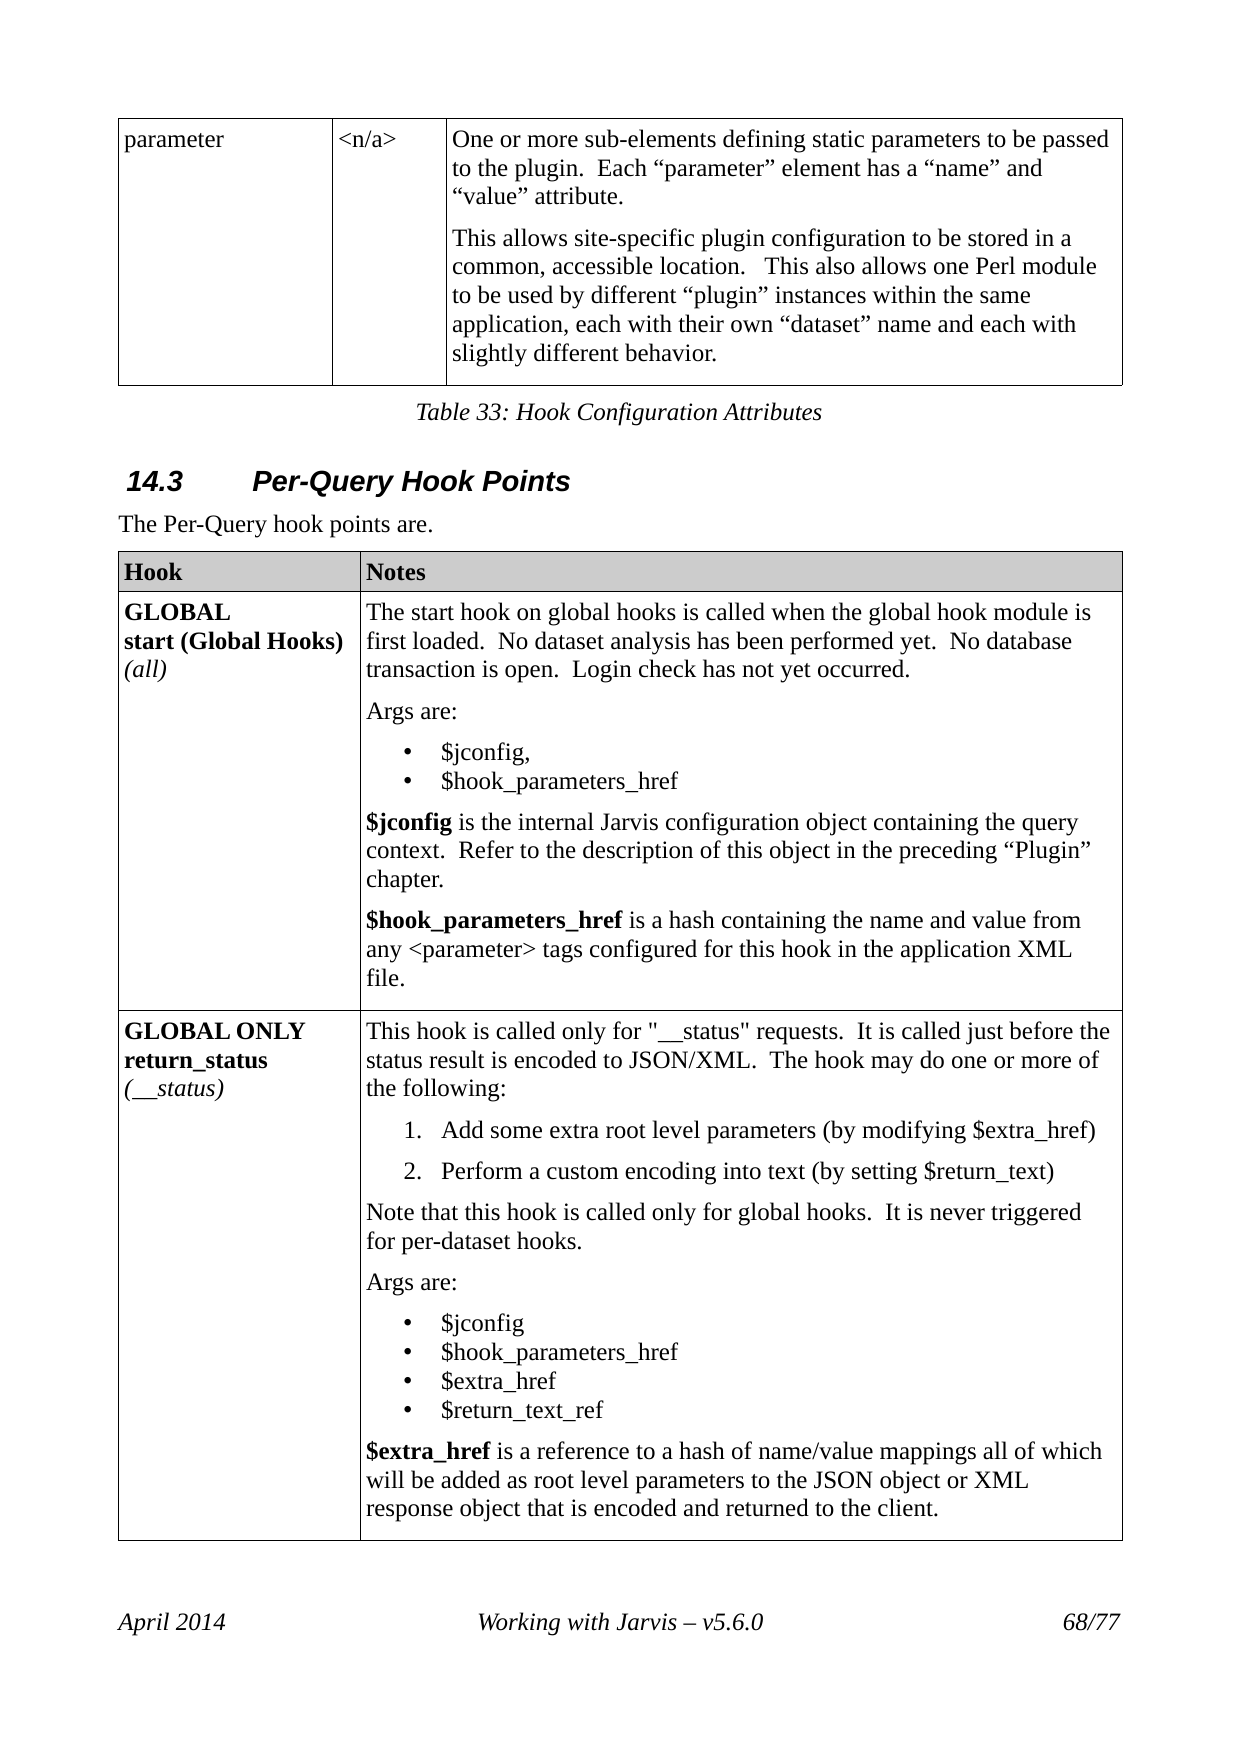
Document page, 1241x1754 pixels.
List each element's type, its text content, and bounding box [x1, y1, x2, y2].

table_cell parameter [119, 119, 332, 385]
text The Per-Query hook points are. [118, 509, 1122, 538]
subtitle Per-Query Hook Points [118, 463, 1122, 497]
table_header Notes [361, 552, 1122, 591]
table_header Hook [119, 552, 360, 591]
table_cell <n/a> [333, 119, 446, 385]
table_cell The start hook on global hooks is called when the global hook module is first loaded. No dataset analysis has been performed yet. No database transaction is open. Login check has not yet occurred. Args are: $jconfig, $hook_parameters_href $jconfig is the internal Jarvis configuration object containing the query context. Refer to the description of this object in the preceding “Plugin” chapter. $hook_parameters_href is a hash containing the name and value from any <parameter> tags configured for this hook in the application XML file. [361, 592, 1122, 1010]
table_cell GLOBAL ONLY return_status (__status) [119, 1011, 360, 1540]
table_cell GLOBAL start (Global Hooks) (all) [119, 592, 360, 1010]
table_cell This hook is called only for "__status" requests. It is called just before the status result is encoded to JSON/XML. The hook may do one or more of the following: Add some extra root level parameters (by modifying $extra_href) Perform a custom encoding into text (by setting $return_text) Note that this hook is called only for global hooks. It is never triggered for per-dataset hooks. Args are: $jconfig $hook_parameters_href $extra_href $return_text_ref $extra_href is a reference to a hash of name/value mappings all of which will be added as root level parameters to the JSON object or XML response object that is encoded and returned to the client. [361, 1011, 1122, 1540]
table_cell One or more sub-elements defining static parameters to be passed to the plugin. Each “parameter” element has a “name” and “value” attribute. This allows site-specific plugin configuration to be stored in a common, accessible location. This also allows one Perl module to be used by different “plugin” instances within the same application, each with their own “dataset” name and each with slightly different behavior. [447, 119, 1122, 385]
text Table 33: Hook Configuration Attributes [118, 397, 1122, 426]
